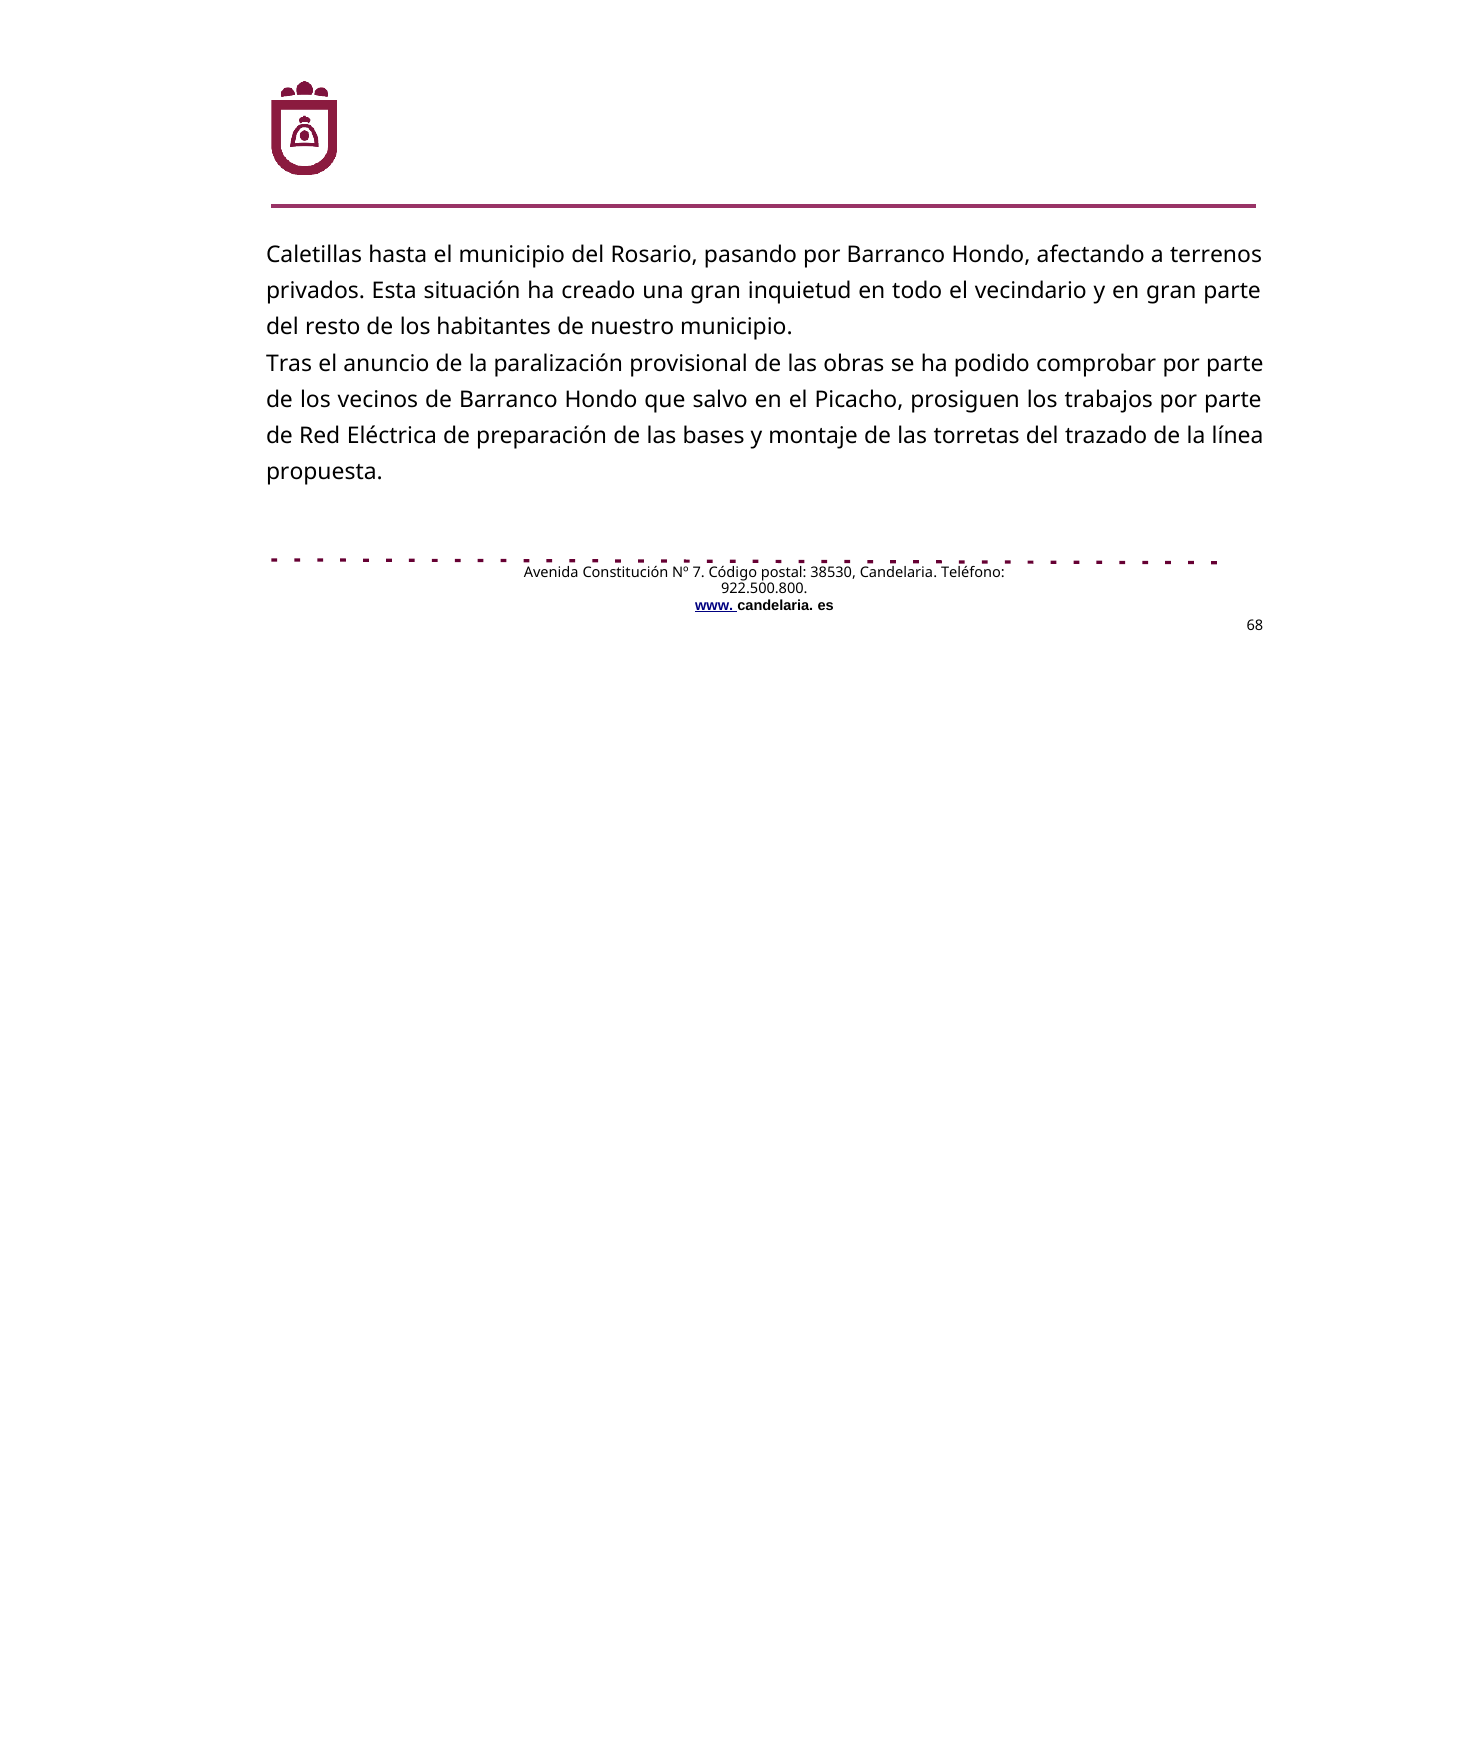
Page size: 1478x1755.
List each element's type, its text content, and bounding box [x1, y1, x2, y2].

text Tras el anuncio de la paralización provisional de las obras se ha podido comprobar por parte de los vecinos de Barranco Hondo que salvo en el Picacho, prosiguen los trabajos por parte de Red Eléctrica de preparación de las bases y montaje de las torretas del trazado de la línea propuesta. [266, 347, 1263, 487]
text www. candelaria. es [489, 597, 1040, 614]
text Caletillas hasta el municipio del Rosario, pasando por Barranco Hondo, afectando a terrenos privados. Esta situación ha creado una gran inquietud en todo el vecindario y en gran parte del resto de los habitantes de nuestro municipio. [266, 238, 1263, 342]
text Avenida Constitución Nº 7. Código postal: 38530, Candelaria. Teléfono: 922.500.800. [489, 557, 1039, 597]
text 68 [210, 614, 1263, 634]
